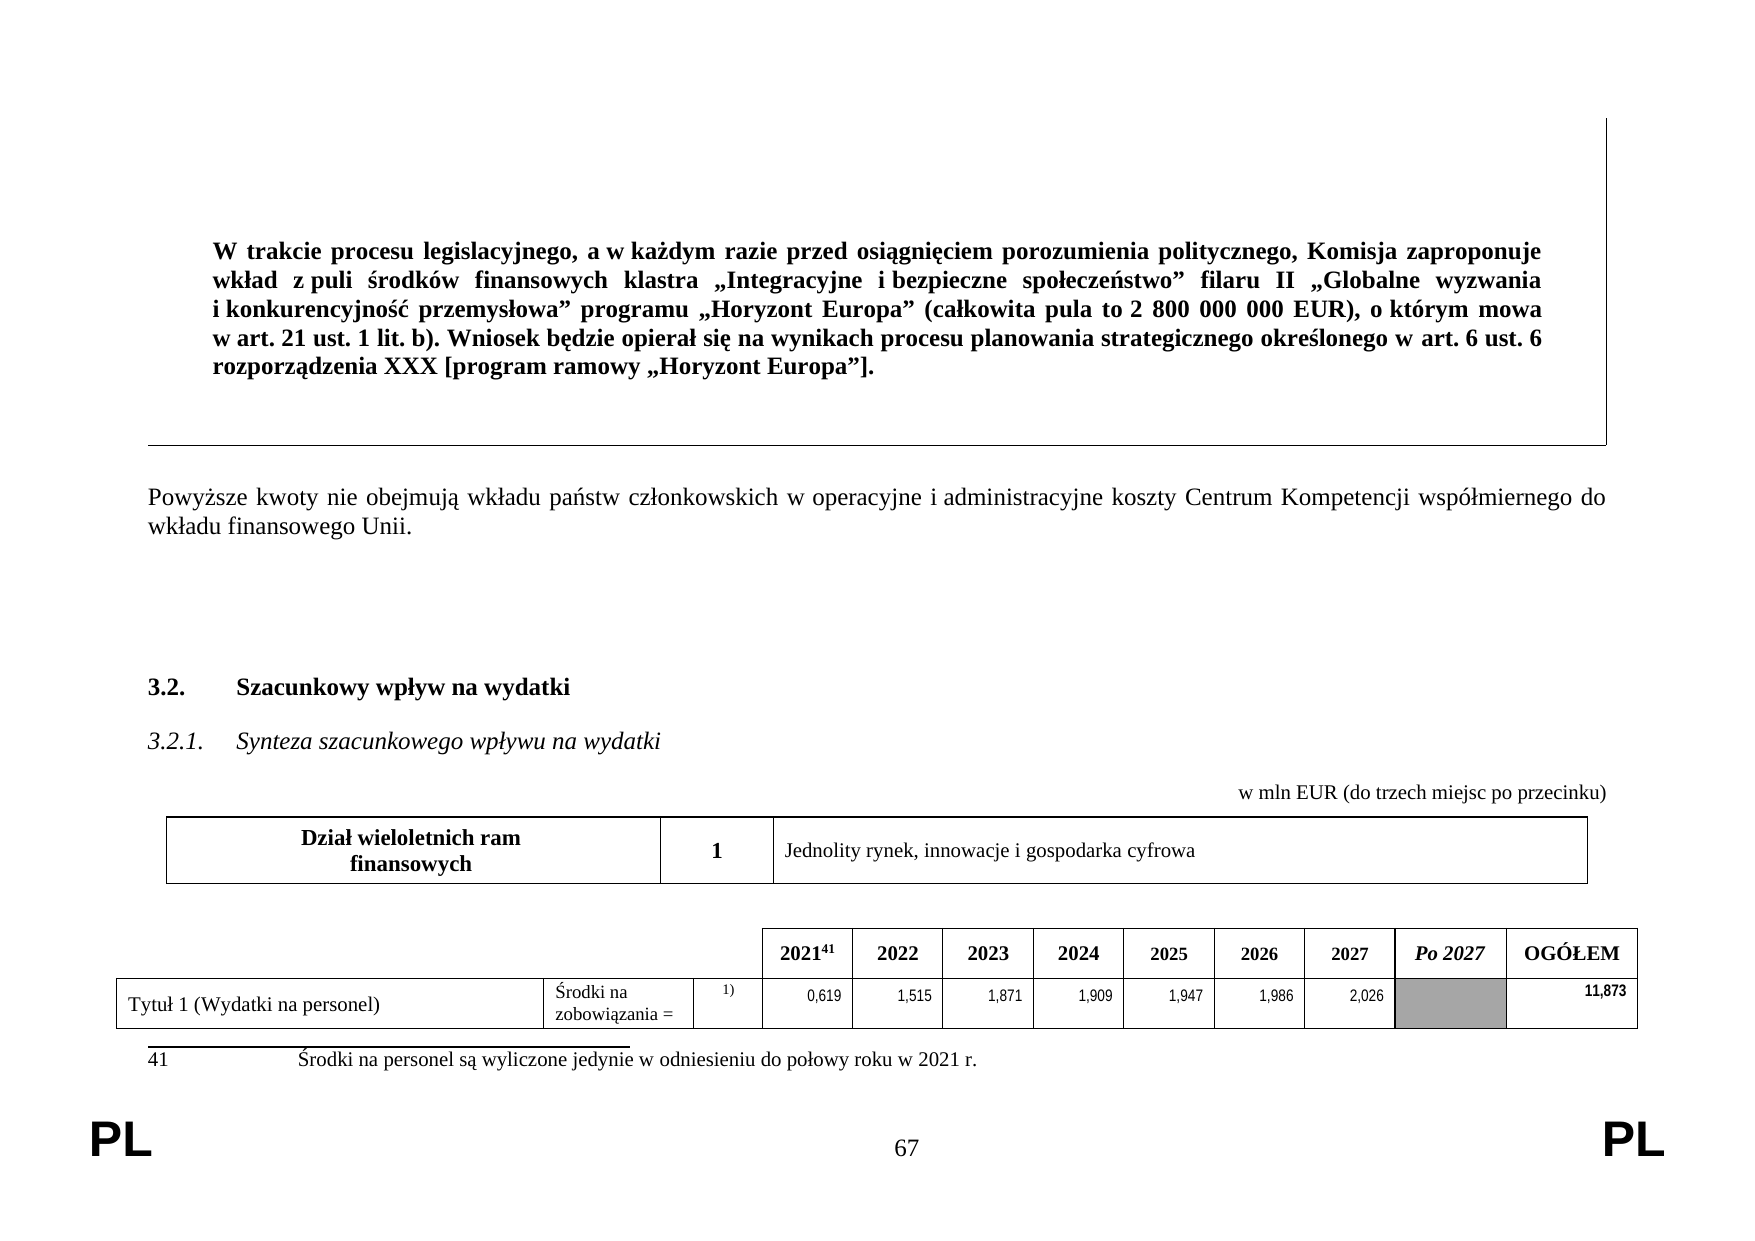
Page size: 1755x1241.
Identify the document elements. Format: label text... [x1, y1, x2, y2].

text Powyższe kwoty nie obejmują wkładu państw członkowskich w operacyjne i administracyjne koszty Centrum Kompetencji współmiernego do wkładu finansowego Unii. [148, 482, 1606, 540]
table_header 2022 [853, 929, 942, 978]
table_cell Tytuł 1 (Wydatki na personel) [117, 979, 543, 1028]
table_header OGÓŁEM [1507, 929, 1637, 978]
table_cell 1,909 [1034, 979, 1123, 1028]
table_header 2024 [1034, 929, 1123, 978]
table_cell Środki na zobowiązania = [544, 979, 693, 1028]
table_cell 1) [694, 979, 762, 1028]
table_cell 11,873 [1507, 979, 1637, 1028]
subtitle 3.2. Szacunkowy wpływ na wydatki [148, 672, 1606, 701]
table_cell 0,619 [763, 979, 852, 1028]
table_cell 2,026 [1305, 979, 1394, 1028]
table_header Dział wieloletnich ram finansowych [167, 818, 660, 883]
table_cell [1396, 979, 1506, 1028]
table_cell 1,986 [1215, 979, 1304, 1028]
table_cell 1,515 [853, 979, 942, 1028]
text w mln EUR (do trzech miejsc po przecinku) [148, 780, 1606, 804]
text W trakcie procesu legislacyjnego, a w każdym razie przed osiągnięciem porozumienia politycznego, Komisja zaproponuje wkład z puli środków finansowych klastra „Integracyjne i bezpieczne społeczeństwo” filaru II „Globalne wyzwania i konkurencyjność przemysłowa” programu „Horyzont Europa” (całkowita pula to 2 800 000 000 EUR), o którym mowa w art. 21 ust. 1 lit. b). Wniosek będzie opierał się na wynikach procesu planowania strategicznego określonego w art. 6 ust. 6 rozporządzenia XXX [program ramowy „Horyzont Europa”]. [148, 172, 1606, 445]
table_header 1 [661, 818, 773, 883]
table_header [117, 928, 762, 978]
table_header 2027 [1305, 929, 1394, 978]
table_header 2021 [763, 929, 852, 978]
subtitle 3.2.1. Synteza szacunkowego wpływu na wydatki [148, 726, 1606, 755]
table_header 2025 [1124, 929, 1214, 978]
table_header Po 2027 [1396, 929, 1506, 978]
table_header 2026 [1215, 929, 1304, 978]
table_header 2023 [943, 929, 1033, 978]
table_header Jednolity rynek, innowacje i gospodarka cyfrowa [774, 818, 1587, 883]
table_cell 1,871 [943, 979, 1033, 1028]
table_cell 1,947 [1124, 979, 1214, 1028]
